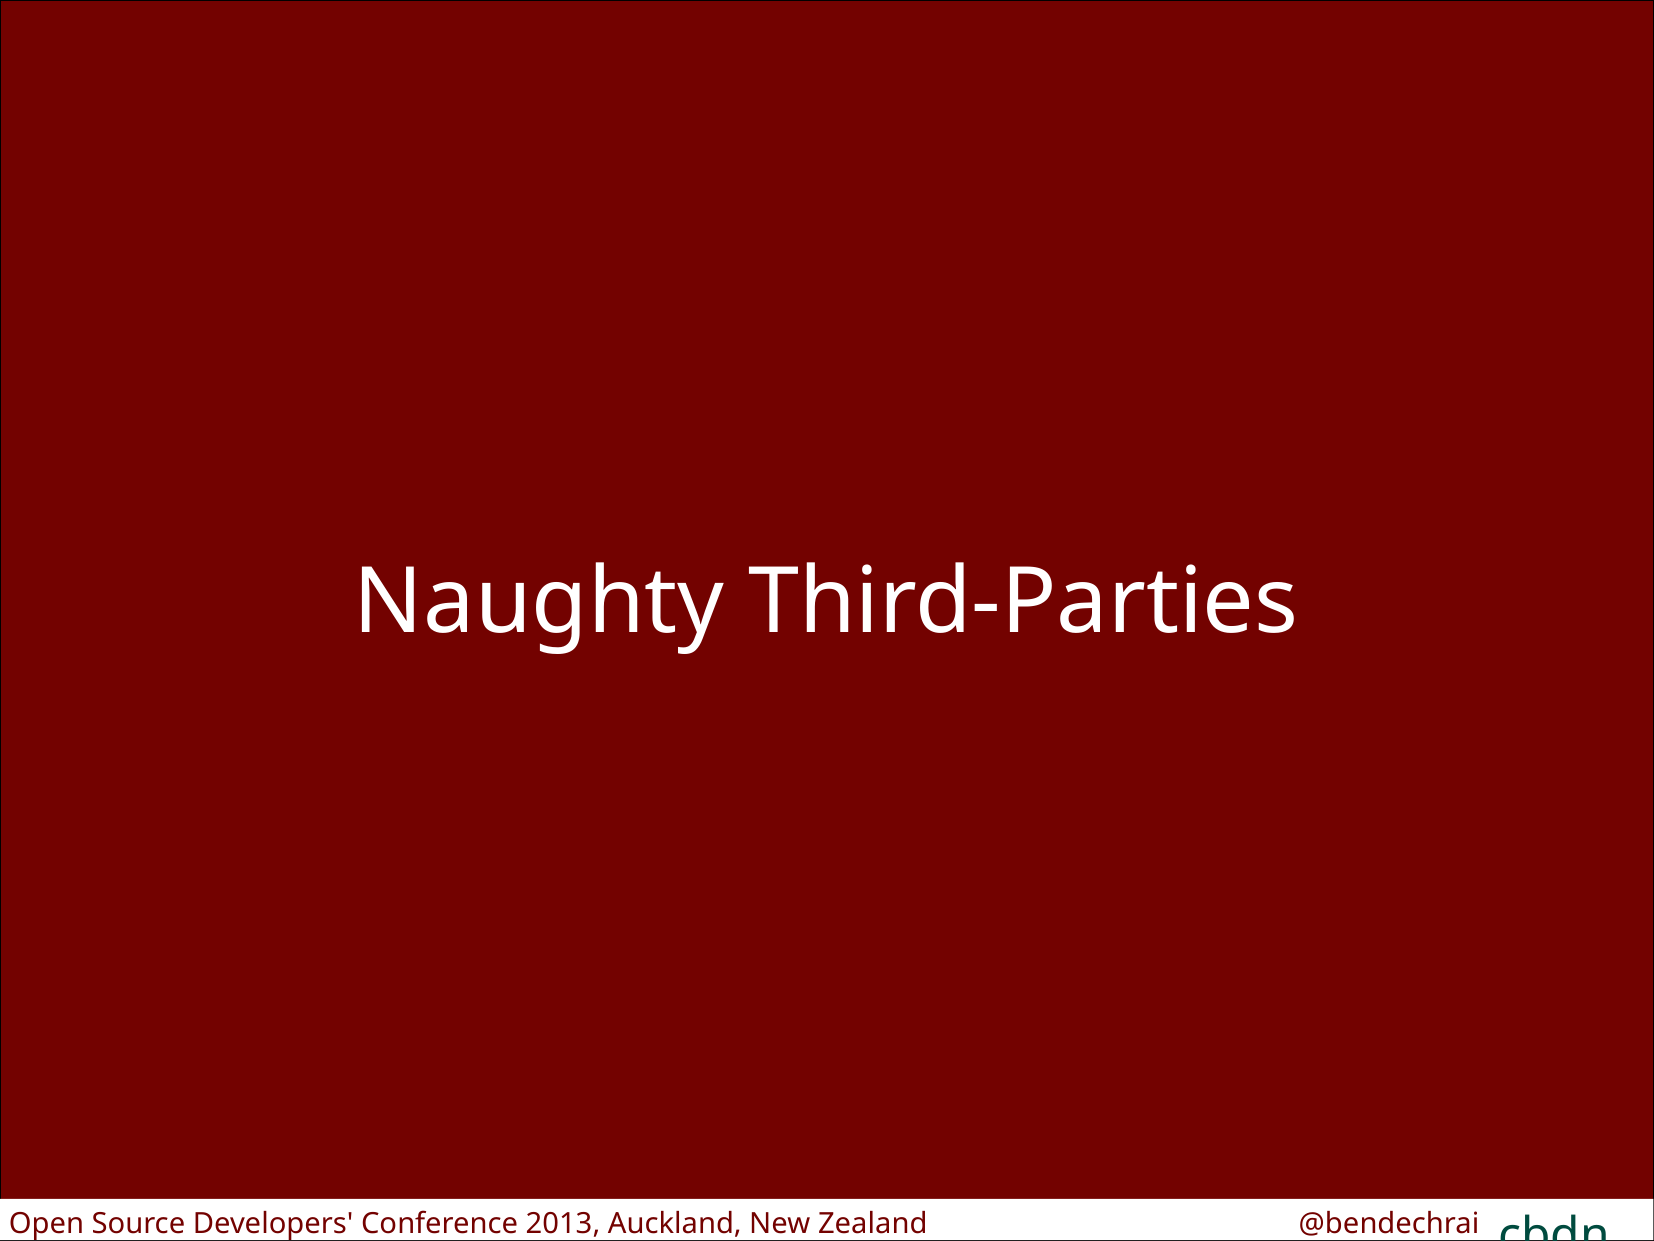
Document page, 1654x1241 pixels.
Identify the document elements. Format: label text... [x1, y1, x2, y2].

text_box @bendechrai [1283, 1194, 1483, 1241]
text_box [914, 1219, 922, 1231]
text_box [914, 1195, 1283, 1241]
text_box Open Source Developers' Conference 2013, Auckland, New Zealand [0, 1194, 914, 1241]
text_box cbdn [1483, 1192, 1654, 1241]
title Naughty Third-Parties [0, 0, 1654, 1195]
